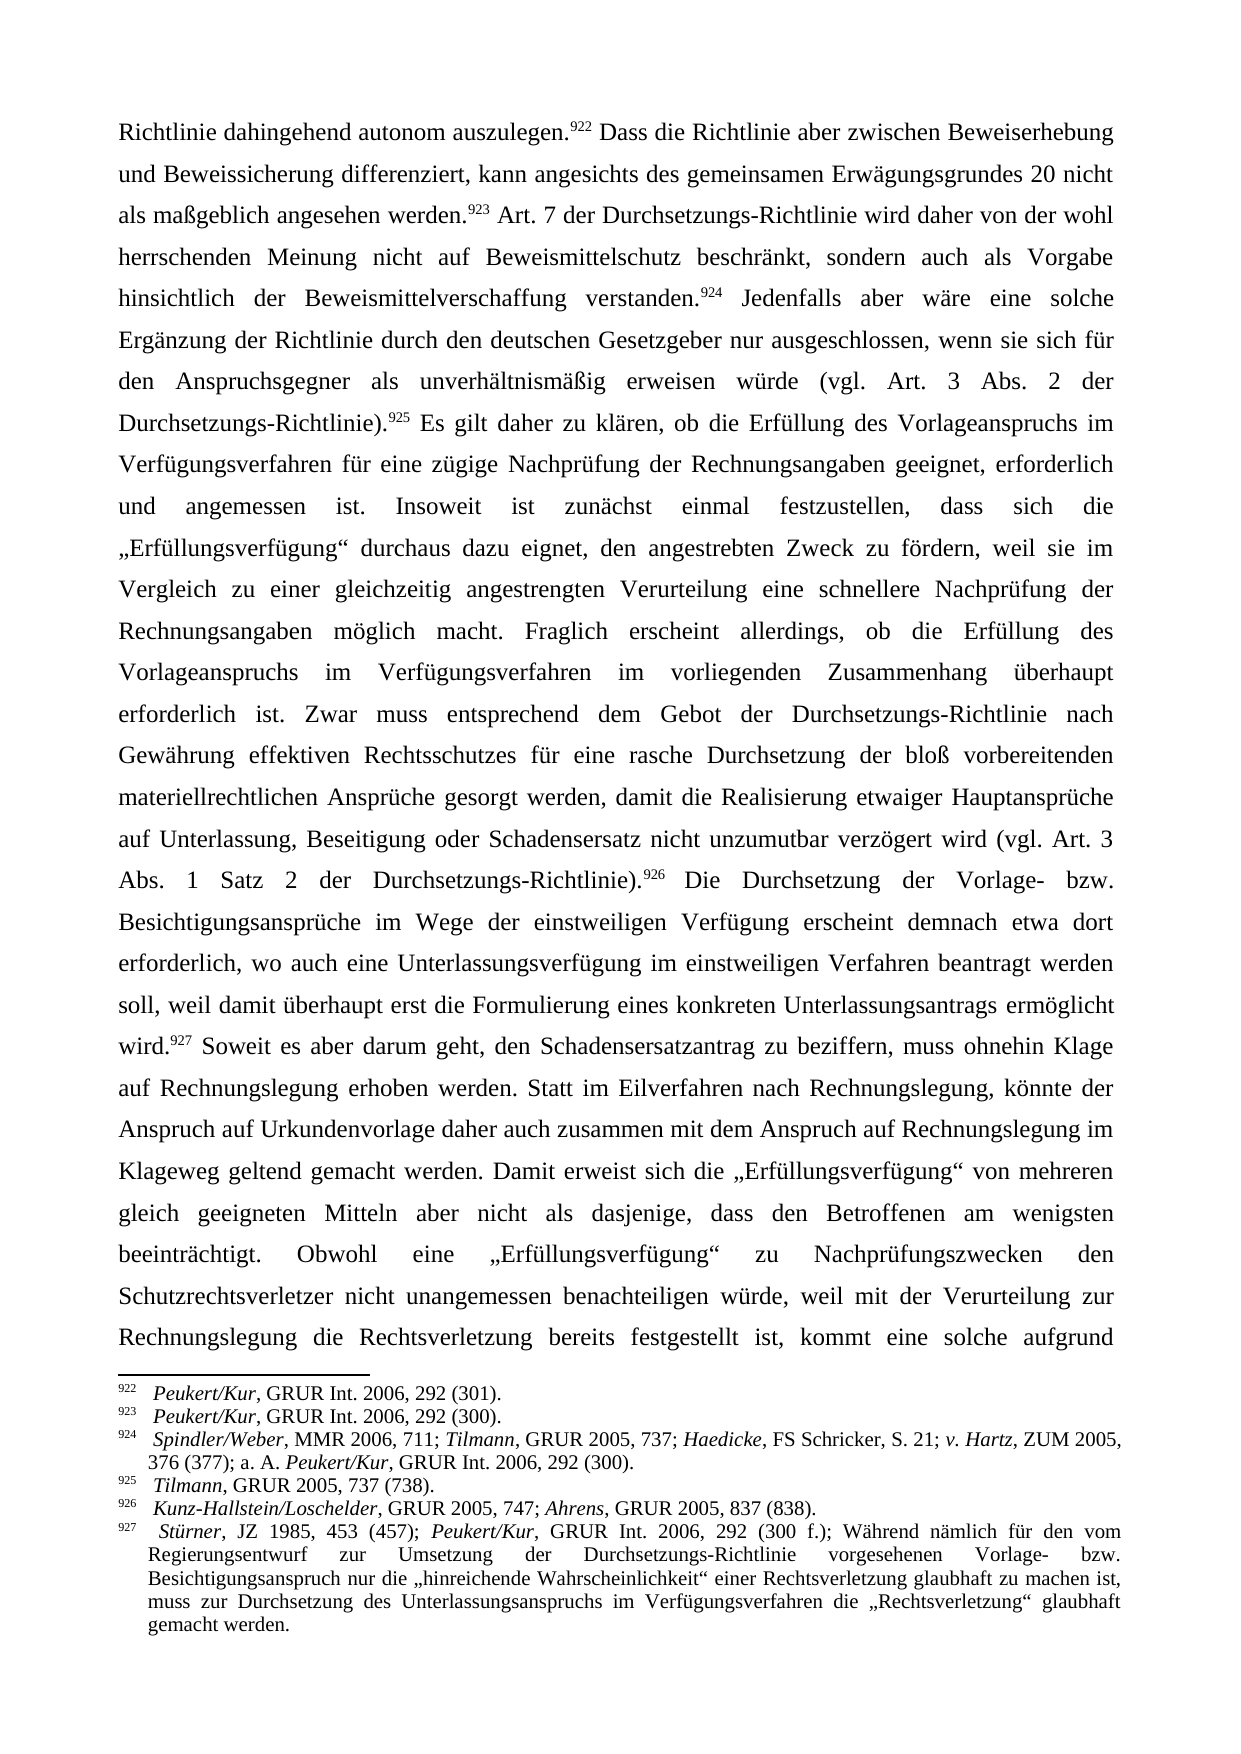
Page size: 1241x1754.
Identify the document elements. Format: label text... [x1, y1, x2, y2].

text Kunz-Hallstein/Loschelder, GRUR 2005, 747; Ahrens, GRUR 2005, 837 (838). [118, 1497, 1122, 1520]
text Richtlinie dahingehend autonom auszulegen. Dass die Richtlinie aber zwischen Beweiserhebung und Beweissicherung differenziert, kann angesichts des gemeinsamen Erwägungsgrundes 20 nicht als maßgeblich angesehen werden. Art. 7 der Durchsetzungs-Richtlinie wird daher von der wohl herrschenden Meinung nicht auf Beweismittelschutz beschränkt, sondern auch als Vorgabe hinsichtlich der Beweismittelverschaffung verstanden. Jedenfalls aber wäre eine solche Ergänzung der Richtlinie durch den deutschen Gesetzgeber nur ausgeschlossen, wenn sie sich für den Anspruchsgegner als unverhältnismäßig erweisen würde (vgl. Art. 3 Abs. 2 der Durchsetzungs-Richtlinie). Es gilt daher zu klären, ob die Erfüllung des Vorlageanspruchs im Verfügungsverfahren für eine zügige Nachprüfung der Rechnungsangaben geeignet, erforderlich und angemessen ist. Insoweit ist zunächst einmal festzustellen, dass sich die „Erfüllungsverfügung“ durchaus dazu eignet, den angestrebten Zweck zu fördern, weil sie im Vergleich zu einer gleichzeitig angestrengten Verurteilung eine schnellere Nachprüfung der Rechnungsangaben möglich macht. Fraglich erscheint allerdings, ob die Erfüllung des Vorlageanspruchs im Verfügungsverfahren im vorliegenden Zusammenhang überhaupt erforderlich ist. Zwar muss entsprechend dem Gebot der Durchsetzungs-Richtlinie nach Gewährung effektiven Rechtsschutzes für eine rasche Durchsetzung der bloß vorbereitenden materiellrechtlichen Ansprüche gesorgt werden, damit die Realisierung etwaiger Hauptansprüche auf Unterlassung, Beseitigung oder Schadensersatz nicht unzumutbar verzögert wird (vgl. Art. 3 Abs. 1 Satz 2 der Durchsetzungs-Richtlinie). Die Durchsetzung der Vorlage- bzw. Besichtigungsansprüche im Wege der einstweiligen Verfügung erscheint demnach etwa dort erforderlich, wo auch eine Unterlassungsverfügung im einstweiligen Verfahren beantragt werden soll, weil damit überhaupt erst die Formulierung eines konkreten Unterlassungsantrags ermöglicht wird. Soweit es aber darum geht, den Schadensersatzantrag zu beziffern, muss ohnehin Klage auf Rechnungslegung erhoben werden. Statt im Eilverfahren nach Rechnungslegung, könnte der Anspruch auf Urkundenvorlage daher auch zusammen mit dem Anspruch auf Rechnungslegung im Klageweg geltend gemacht werden. Damit erweist sich die „Erfüllungsverfügung“ von mehreren gleich geeigneten Mitteln aber nicht als dasjenige, dass den Betroffenen am wenigsten beeinträchtigt. Obwohl eine „Erfüllungsverfügung“ zu Nachprüfungszwecken den Schutzrechtsverletzer nicht unangemessen benachteiligen würde, weil mit der Verurteilung zur Rechnungslegung die Rechtsverletzung bereits festgestellt ist, kommt eine solche aufgrund [118, 118, 1114, 1351]
text Tilmann, GRUR 2005, 737 (738). [118, 1474, 1122, 1497]
text Stürner, JZ 1985, 453 (457); Peukert/Kur, GRUR Int. 2006, 292 (300 f.); Während nämlich für den vom Regierungsentwurf zur Umsetzung der Durchsetzungs-Richtlinie vorgesehenen Vorlage- bzw. Besichtigungsanspruch nur die „hinreichende Wahrscheinlichkeit“ einer Rechtsverletzung glaubhaft zu machen ist, muss zur Durchsetzung des Unterlassungsanspruchs im Verfügungsverfahren die „Rechtsverletzung“ glaubhaft gemacht werden. [118, 1520, 1122, 1636]
text Spindler/Weber, MMR 2006, 711; Tilmann, GRUR 2005, 737; Haedicke, FS Schricker, S. 21; v. Hartz, ZUM 2005, 376 (377); a. A. Peukert/Kur, GRUR Int. 2006, 292 (300). [118, 1428, 1122, 1474]
text Peukert/Kur, GRUR Int. 2006, 292 (301). [118, 1381, 1122, 1404]
text Peukert/Kur, GRUR Int. 2006, 292 (300). [118, 1404, 1122, 1428]
